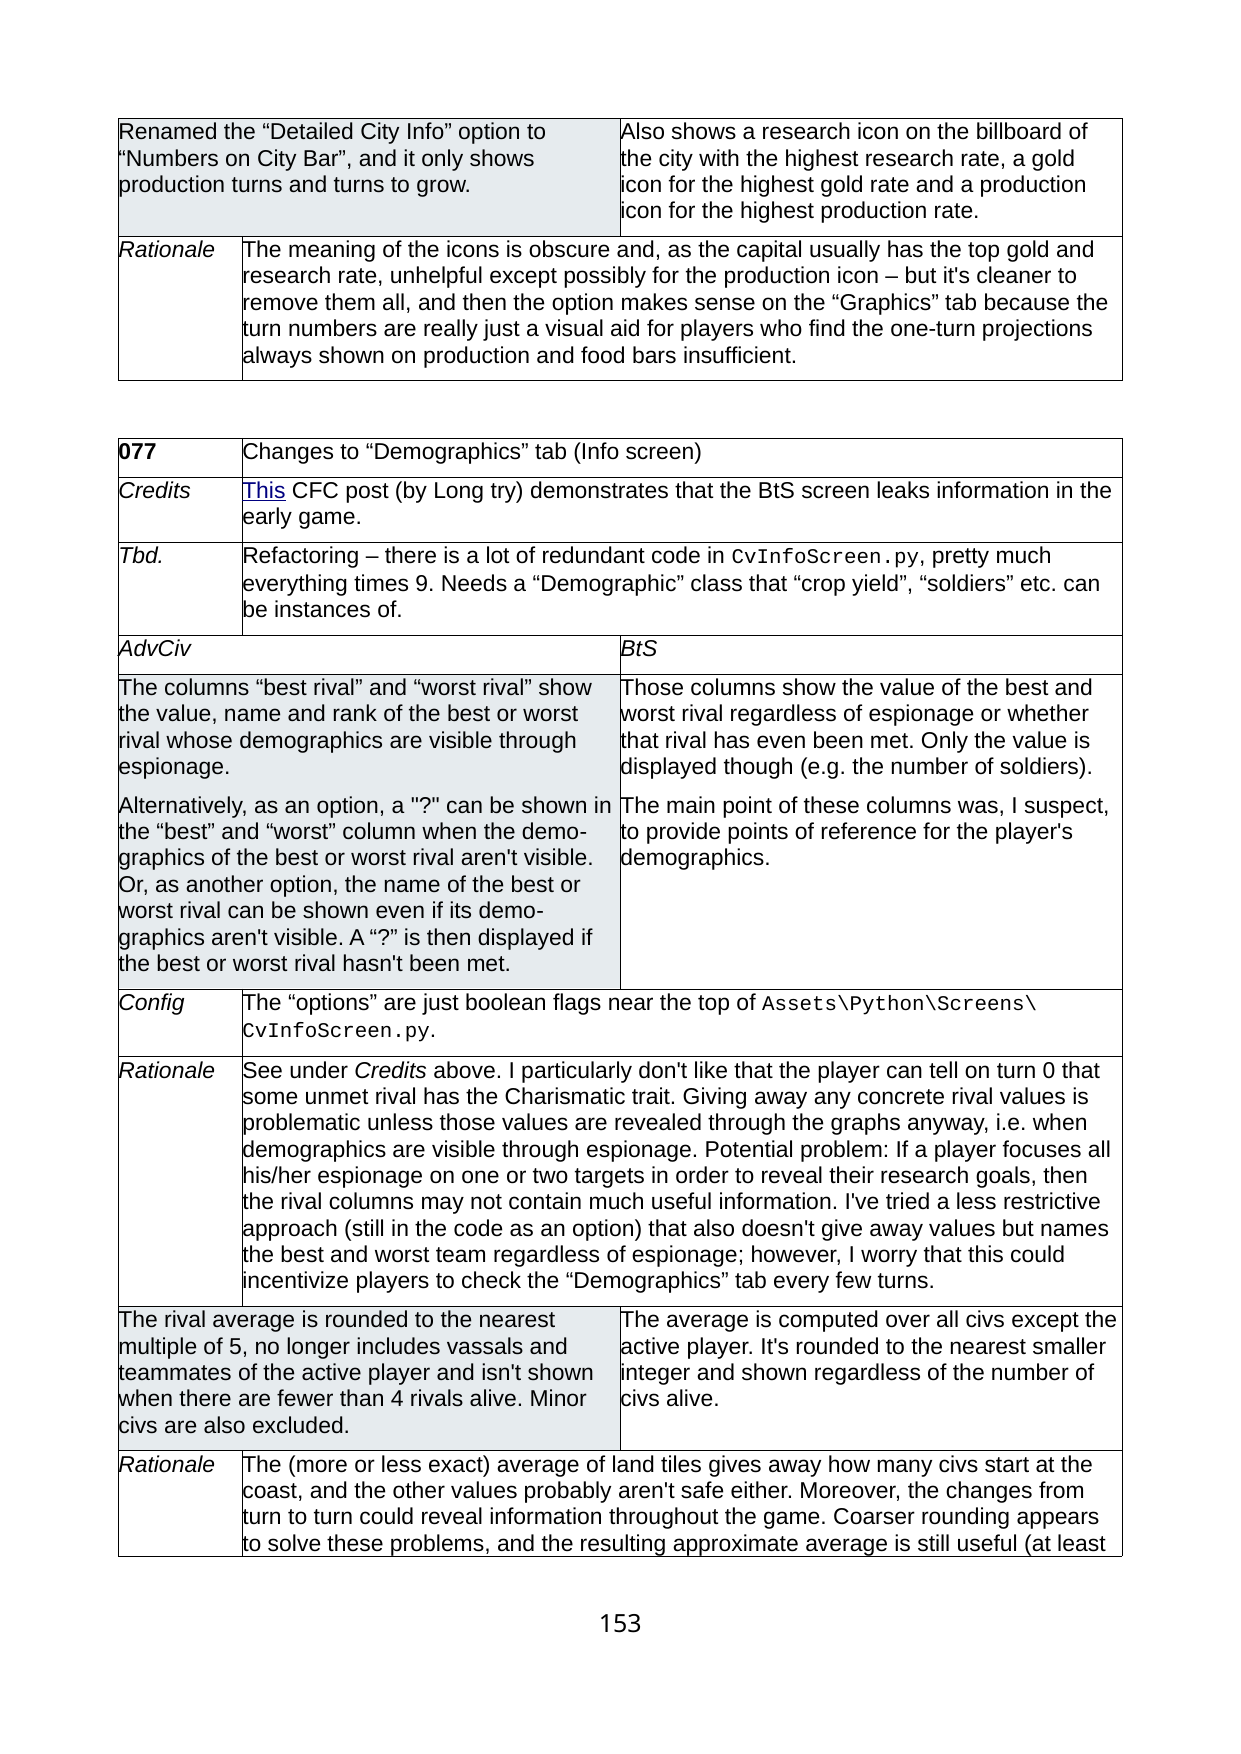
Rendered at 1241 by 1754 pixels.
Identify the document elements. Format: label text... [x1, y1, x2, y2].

table_cell See under Credits above. I particularly don't like that the player can tell on turn 0 that some unmet rival has the Charismatic trait. Giving away any concrete rival values is problematic unless those values are revealed through the graphs anyway, i.e. when demographics are visible through espionage. Potential problem: If a player focuses all his/her espionage on one or two targets in order to reveal their research goals, then the rival columns may not contain much useful information. I've tried a less restrictive approach (still in the code as an option) that also doesn't give away values but names the best and worst team regardless of espionage; however, I worry that this could incentivize players to check the “Demographics” tab every few turns. [243, 1057, 1122, 1306]
table_cell Refactoring – there is a lot of redundant code in CvInfoScreen.py, pretty much everything times 9. Needs a “Demographic” class that “crop yield”, “soldiers” etc. can be instances of. [243, 543, 1122, 635]
table_cell Those columns show the value of the best and worst rival regardless of espionage or whether that rival has even been met. Only the value is displayed though (e.g. the number of soldiers). The main point of these columns was, I suspect, to provide points of reference for the player's demographics. [621, 675, 1122, 988]
table_cell BtS [621, 636, 1122, 674]
table_cell Renamed the “Detailed City Info” option to “Numbers on City Bar”, and it only shows production turns and turns to grow. [119, 119, 620, 236]
table_cell This CFC post (by Long try) demonstrates that the BtS screen leaks information in the early game. [243, 478, 1122, 542]
table_cell AdvCiv [119, 636, 620, 674]
table_cell Config [119, 990, 242, 1056]
table_cell Rationale [119, 1451, 242, 1556]
table_cell Rationale [119, 1057, 242, 1306]
table_cell The average is computed over all civs except the active player. It's rounded to the nearest smaller integer and shown regardless of the number of civs alive. [621, 1307, 1122, 1450]
table_header 077 [119, 439, 242, 477]
table_cell The columns “best rival” and “worst rival” show the value, name and rank of the best or worst rival whose demographics are visible through espionage. Alternatively, as an option, a "?" can be shown in the “best” and “worst” column when the demo­graphics of the best or worst rival aren't visible. Or, as another option, the name of the best or worst rival can be shown even if its demo­graphics aren't visible. A “?” is then displayed if the best or worst rival hasn't been met. [119, 675, 620, 988]
table_cell The rival average is rounded to the nearest multiple of 5, no longer includes vassals and teammates of the active player and isn't shown when there are fewer than 4 rivals alive. Minor civs are also excluded. [119, 1307, 620, 1450]
table_cell Tbd. [119, 543, 242, 635]
table_cell Rationale [119, 237, 242, 380]
table_cell The meaning of the icons is obscure and, as the capital usually has the top gold and research rate, unhelpful except possibly for the production icon – but it's cleaner to remove them all, and then the option makes sense on the “Graphics” tab because the turn numbers are really just a visual aid for players who find the one-turn projections always shown on production and food bars insufficient. [243, 237, 1122, 380]
table_cell Also shows a research icon on the billboard of the city with the highest research rate, a gold icon for the highest gold rate and a production icon for the highest production rate. [621, 119, 1122, 236]
table_cell The “options” are just boolean flags near the top of Assets\Python\Screens\CvInfoScreen.py. [243, 990, 1122, 1056]
table_cell The (more or less exact) average of land tiles gives away how many civs start at the coast, and the other values probably aren't safe either. Moreover, the changes from turn to turn could reveal information throughout the game. Coarser rounding appears to solve these problems, and the resulting approximate average is still useful (at least [243, 1451, 1122, 1556]
table_header Changes to “Demographics” tab (Info screen) [243, 439, 1122, 477]
table_cell Credits [119, 478, 242, 542]
